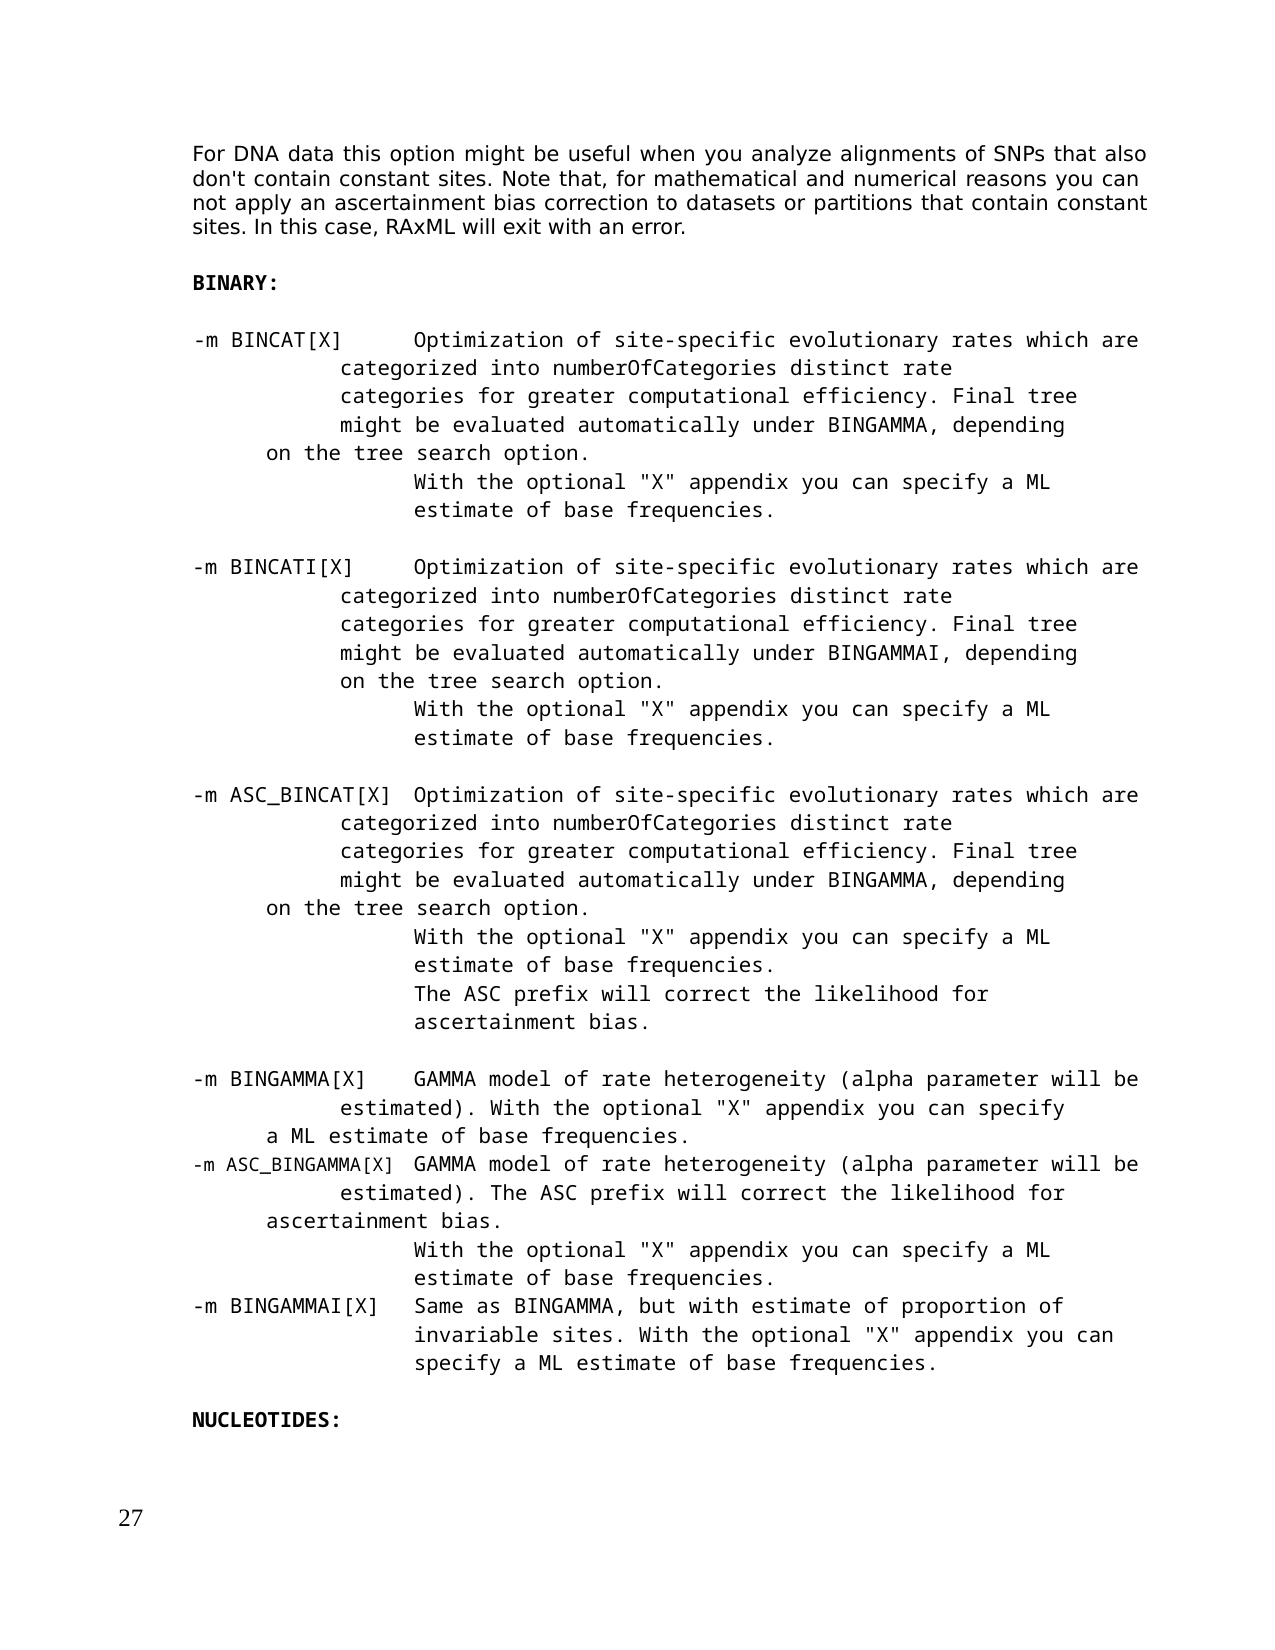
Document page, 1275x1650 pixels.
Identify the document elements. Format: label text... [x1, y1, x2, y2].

text -m ASC_BINGAMMA[X] GAMMA model of rate heterogeneity (alpha parameter will be estimated). The ASC prefix will correct the likelihood for ascertainment bias. [118, 1149, 1157, 1235]
text The ASC prefix will correct the likelihood for ascertainment bias. [118, 979, 1157, 1036]
text With the optional "X" appendix you can specify a ML estimate of base frequencies. [118, 467, 1157, 524]
text NUCLEOTIDES: [192, 1405, 1157, 1434]
text -m BINCATI[X] Optimization of site-specific evolutionary rates which are categorized into numberOfCategories distinct rate categories for greater computational efficiency. Final tree might be evaluated automatically under BINGAMMAI, depending on the tree search option. [118, 552, 1157, 694]
text With the optional "X" appendix you can specify a ML estimate of base frequencies. [118, 922, 1157, 979]
text -m BINGAMMA[X] GAMMA model of rate heterogeneity (alpha parameter will be estimated). With the optional "X" appendix you can specify a ML estimate of base frequencies. [118, 1064, 1157, 1149]
text -m BINCAT[X] Optimization of site-specific evolutionary rates which are categorized into numberOfCategories distinct rate categories for greater computational efficiency. Final tree might be evaluated automatically under BINGAMMA, depending on the tree search option. [118, 325, 1157, 467]
text For DNA data this option might be useful when you analyze alignments of SNPs that also don't contain constant sites. Note that, for mathematical and numerical reasons you can not apply an ascertainment bias correction to datasets or partitions that contain constant sites. In this case, RAxML will exit with an error. [118, 142, 1157, 239]
text -m ASC_BINCAT[X] Optimization of site-specific evolutionary rates which are categorized into numberOfCategories distinct rate categories for greater computational efficiency. Final tree might be evaluated automatically under BINGAMMA, depending on the tree search option. [118, 780, 1157, 922]
text BINARY: [118, 268, 1157, 296]
text -m BINGAMMAI[X] Same as BINGAMMA, but with estimate of proportion of invariable sites. With the optional "X" appendix you can specify a ML estimate of base frequencies. [118, 1292, 1157, 1377]
text With the optional "X" appendix you can specify a ML estimate of base frequencies. [118, 1235, 1157, 1292]
text With the optional "X" appendix you can specify a ML estimate of base frequencies. [118, 694, 1157, 751]
